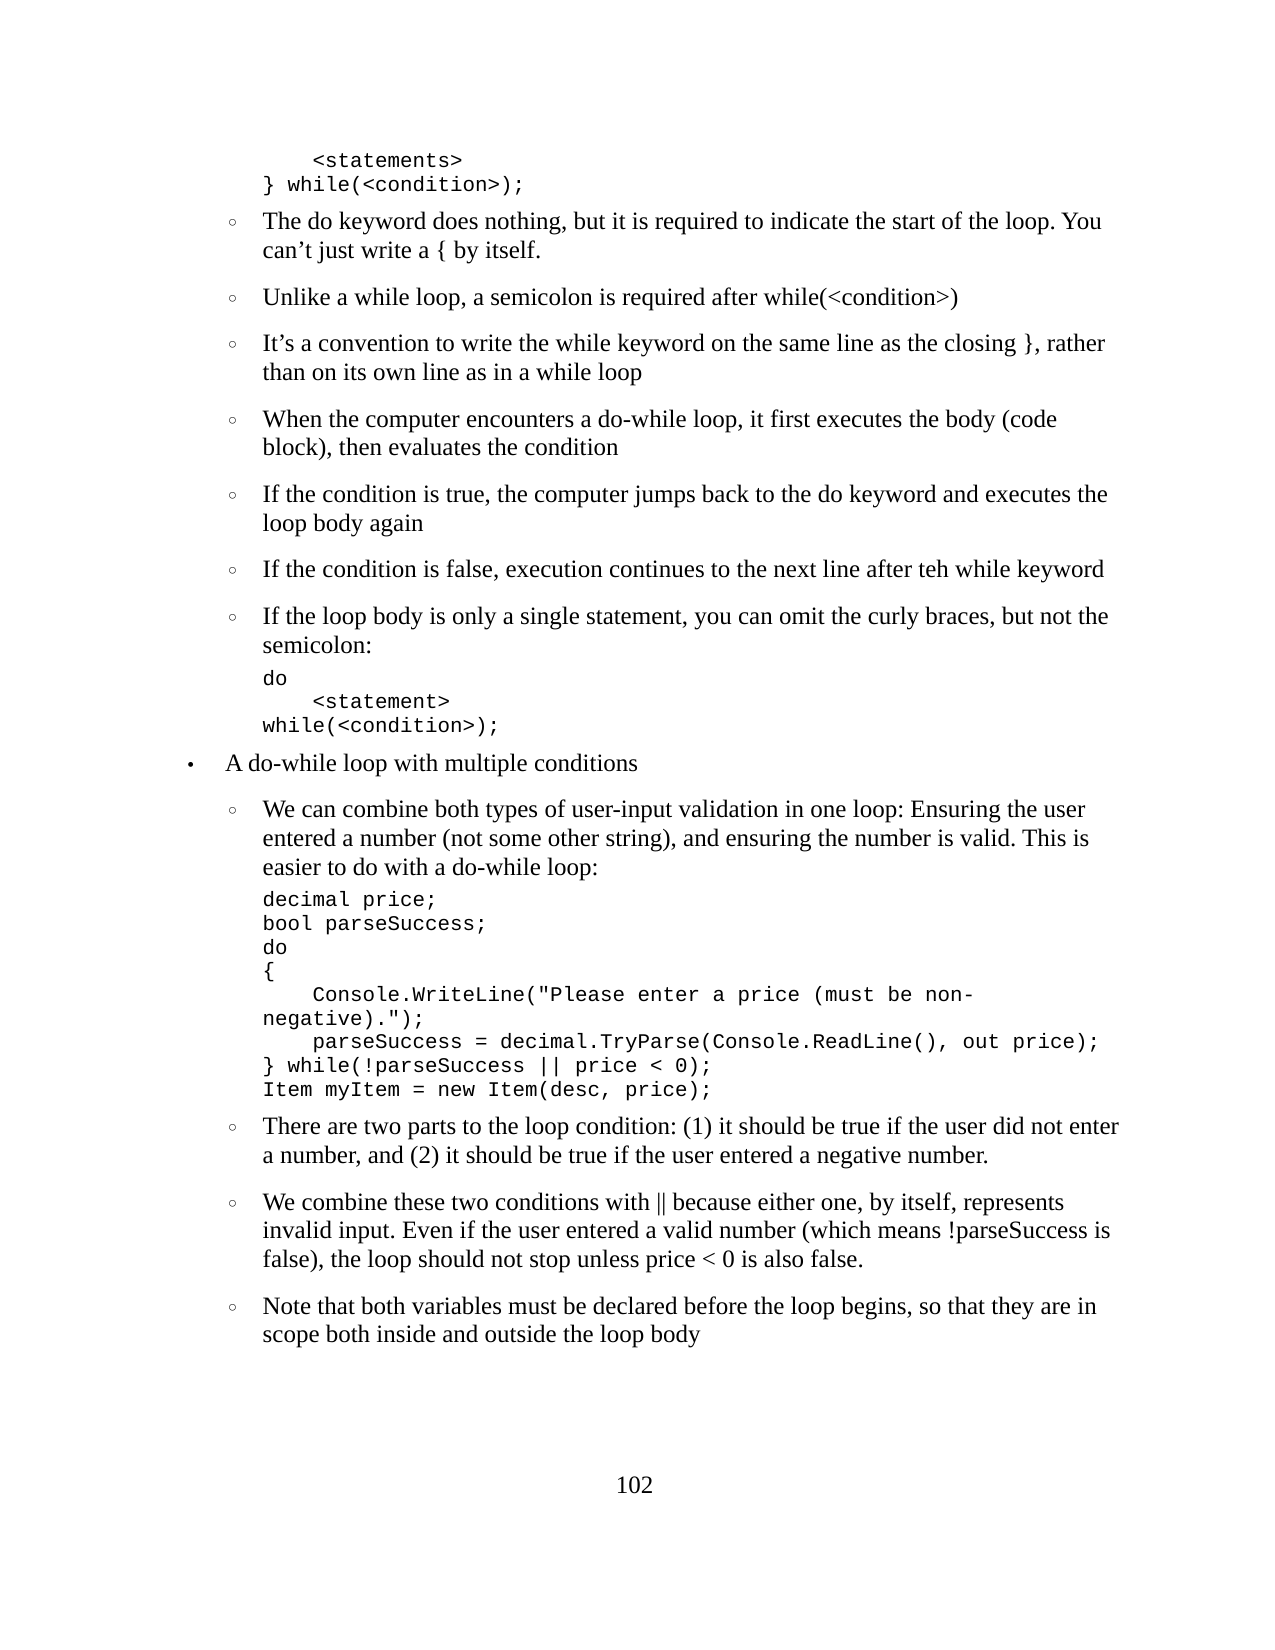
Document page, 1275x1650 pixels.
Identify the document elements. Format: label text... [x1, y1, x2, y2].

list When the computer encounters a do-while loop, it first executes the body (code block), then evaluates the condition [225, 404, 1125, 461]
list while(<condition>); [225, 715, 1125, 739]
list There are two parts to the loop condition: (1) it should be true if the user did not enter a number, and (2) it should be true if the user entered a negative number. [225, 1111, 1125, 1169]
list It’s a convention to write the while keyword on the same line as the closing }, rather than on its own line as in a while loop [225, 328, 1125, 386]
list Console.WriteLine("Please enter a price (must be non-negative)."); [225, 984, 1125, 1031]
list If the condition is true, the computer jumps back to the do keyword and executes the loop body again [225, 479, 1125, 537]
list } while(<condition>); [225, 174, 1125, 197]
list bool parseSuccess; [225, 913, 1125, 937]
list A do-while loop with multiple conditions [187, 748, 1125, 776]
list <statements> [225, 150, 1125, 174]
list Note that both variables must be declared before the loop begins, so that they are in scope both inside and outside the loop body [225, 1291, 1125, 1348]
list Unlike a while loop, a semicolon is required after while(<condition>) [225, 282, 1125, 310]
list <statement> [225, 691, 1125, 715]
list If the condition is false, execution continues to the next line after teh while keyword [225, 554, 1125, 583]
list do [225, 668, 1125, 691]
list decimal price; [225, 889, 1125, 913]
list Item myItem = new Item(desc, price); [225, 1079, 1125, 1102]
list parseSuccess = decimal.TryParse(Console.ReadLine(), out price); [225, 1031, 1125, 1055]
list If the loop body is only a single statement, you can omit the curly braces, but not the semicolon: [225, 601, 1125, 659]
list do [225, 937, 1125, 960]
list The do keyword does nothing, but it is required to indicate the start of the loop. You can’t just write a { by itself. [225, 206, 1125, 264]
list { [225, 960, 1125, 984]
list We combine these two conditions with || because either one, by itself, represents invalid input. Even if the user entered a valid number (which means !parseSuccess is false), the loop should not stop unless price < 0 is also false. [225, 1187, 1125, 1273]
list } while(!parseSuccess || price < 0); [225, 1055, 1125, 1079]
list We can combine both types of user-input validation in one loop: Ensuring the user entered a number (not some other string), and ensuring the number is valid. This is easier to do with a do-while loop: [225, 794, 1125, 881]
